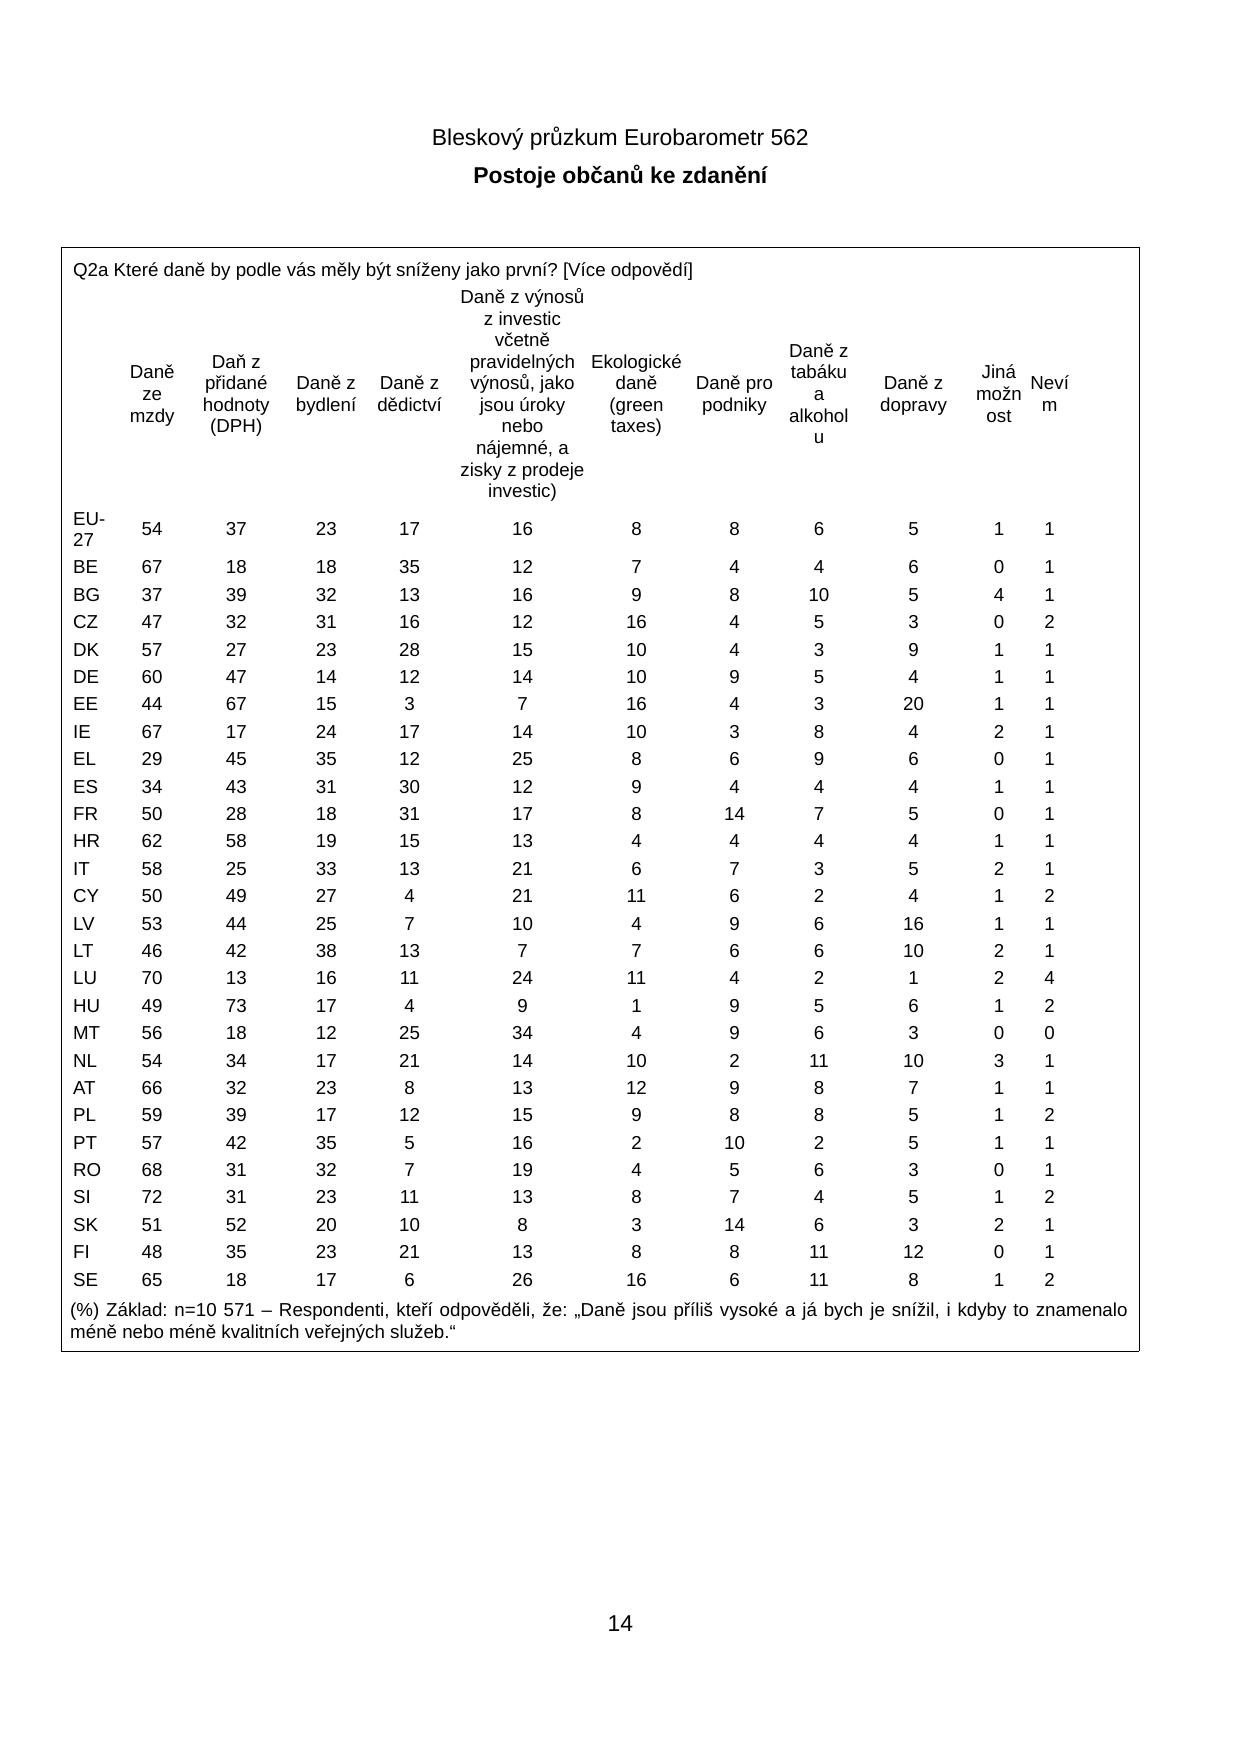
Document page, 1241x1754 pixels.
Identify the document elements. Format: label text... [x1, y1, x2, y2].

table_cell Daně ze mzdy [122, 283, 182, 504]
table_cell 1 [1025, 800, 1074, 827]
table_cell 0 [973, 745, 1025, 772]
table_cell NL [70, 1046, 122, 1074]
table_cell SE [70, 1266, 122, 1293]
table_cell 1 [1025, 910, 1074, 937]
table_cell FI [70, 1238, 122, 1266]
table_cell 31 [291, 773, 361, 800]
table_cell 9 [854, 636, 972, 663]
table_cell 0 [973, 800, 1025, 827]
table_cell 1 [1025, 663, 1074, 690]
table_cell 9 [783, 745, 854, 772]
table_cell LV [70, 910, 122, 937]
table_cell 34 [457, 1019, 587, 1046]
table_cell 73 [182, 992, 291, 1019]
table_cell 3 [361, 690, 457, 718]
table_cell 2 [973, 855, 1025, 882]
table_cell 72 [122, 1184, 182, 1211]
table_cell EE [70, 690, 122, 718]
table_cell 1 [973, 663, 1025, 690]
table_cell 6 [685, 937, 783, 964]
table_cell 66 [122, 1074, 182, 1101]
table_cell 19 [457, 1156, 587, 1183]
table_cell 6 [587, 855, 685, 882]
table_cell 18 [291, 553, 361, 581]
table_cell EU-27 [70, 504, 122, 553]
table_cell 4 [854, 773, 972, 800]
table_cell 1 [1025, 937, 1074, 964]
table_cell 57 [122, 636, 182, 663]
table_cell 21 [361, 1238, 457, 1266]
table_cell SI [70, 1184, 122, 1211]
table_cell 49 [182, 882, 291, 909]
table_cell 7 [361, 910, 457, 937]
table_cell 1 [973, 504, 1025, 553]
table_cell 18 [182, 1019, 291, 1046]
table_cell 3 [973, 1046, 1025, 1074]
table_cell SK [70, 1211, 122, 1238]
table_cell 26 [457, 1266, 587, 1293]
table_cell 16 [587, 690, 685, 718]
table_cell 8 [685, 581, 783, 608]
table_cell 4 [854, 718, 972, 745]
table_cell 38 [291, 937, 361, 964]
table_cell 18 [291, 800, 361, 827]
table_cell 50 [122, 882, 182, 909]
table_cell 2 [973, 718, 1025, 745]
table_cell 12 [457, 773, 587, 800]
table_cell 15 [457, 636, 587, 663]
table_cell IT [70, 855, 122, 882]
table_cell 2 [973, 1211, 1025, 1238]
table_cell 4 [587, 1019, 685, 1046]
table_cell 33 [291, 855, 361, 882]
table_cell 2 [783, 964, 854, 992]
table_cell 16 [291, 964, 361, 992]
table_cell 43 [182, 773, 291, 800]
table_cell 2 [1025, 608, 1074, 636]
table_cell 4 [973, 581, 1025, 608]
table_cell 2 [685, 1046, 783, 1074]
table_cell 1 [1025, 745, 1074, 772]
table_cell Jiná možnost [973, 283, 1025, 504]
table_cell 3 [854, 1156, 972, 1183]
table_cell 1 [973, 910, 1025, 937]
table_cell 13 [182, 964, 291, 992]
table_cell [70, 283, 122, 504]
table_cell 31 [361, 800, 457, 827]
table_cell 6 [783, 1211, 854, 1238]
table_cell 11 [587, 882, 685, 909]
table_cell 5 [854, 1101, 972, 1129]
table_cell HU [70, 992, 122, 1019]
table_cell 32 [182, 1074, 291, 1101]
table_cell 1 [973, 636, 1025, 663]
table_cell 6 [685, 1266, 783, 1293]
table_cell 2 [1025, 1101, 1074, 1129]
table_cell 27 [291, 882, 361, 909]
table_cell 10 [587, 1046, 685, 1074]
table_cell 50 [122, 800, 182, 827]
table_cell 30 [361, 773, 457, 800]
table_cell 17 [291, 1046, 361, 1074]
table_cell 7 [587, 553, 685, 581]
table_cell 14 [685, 800, 783, 827]
table_cell 1 [1025, 1046, 1074, 1074]
table_cell 32 [182, 608, 291, 636]
table_cell 8 [457, 1211, 587, 1238]
table_cell 32 [291, 1156, 361, 1183]
table_cell 13 [457, 1184, 587, 1211]
table_cell 19 [291, 827, 361, 855]
table_cell 58 [122, 855, 182, 882]
table_cell 15 [457, 1101, 587, 1129]
table_cell 17 [457, 800, 587, 827]
table_cell 5 [361, 1129, 457, 1156]
table_cell 1 [973, 773, 1025, 800]
table_cell 13 [457, 1074, 587, 1101]
table_cell 1 [973, 1129, 1025, 1156]
table_cell 21 [361, 1046, 457, 1074]
table_cell 35 [291, 1129, 361, 1156]
table_cell 11 [783, 1266, 854, 1293]
table_cell AT [70, 1074, 122, 1101]
table_cell 9 [587, 1101, 685, 1129]
table_cell 4 [685, 608, 783, 636]
table_cell 14 [457, 1046, 587, 1074]
table_cell 6 [361, 1266, 457, 1293]
table_cell 42 [182, 1129, 291, 1156]
table_cell 2 [783, 882, 854, 909]
table_cell 18 [182, 553, 291, 581]
table_cell 5 [854, 504, 972, 553]
table_cell 9 [587, 581, 685, 608]
table_cell 65 [122, 1266, 182, 1293]
table_cell 1 [1025, 1238, 1074, 1266]
table_cell 3 [685, 718, 783, 745]
table_cell 4 [685, 690, 783, 718]
table_cell 9 [685, 910, 783, 937]
table_cell 35 [182, 1238, 291, 1266]
table_cell 32 [291, 581, 361, 608]
table_cell 35 [291, 745, 361, 772]
table_cell 67 [182, 690, 291, 718]
table_cell 1 [1025, 504, 1074, 553]
table_cell 1 [854, 964, 972, 992]
table_cell 27 [182, 636, 291, 663]
table_cell 16 [361, 608, 457, 636]
table_cell 1 [1025, 827, 1074, 855]
table_cell 4 [685, 636, 783, 663]
table_cell 6 [854, 992, 972, 1019]
table_cell 1 [1025, 636, 1074, 663]
table_cell 6 [783, 1156, 854, 1183]
table_cell 1 [1025, 855, 1074, 882]
table_cell 3 [854, 1019, 972, 1046]
table_cell 0 [973, 608, 1025, 636]
table_cell 7 [457, 937, 587, 964]
table_cell CY [70, 882, 122, 909]
table_cell 8 [783, 1101, 854, 1129]
table_cell 8 [587, 800, 685, 827]
table_cell Nevím [1025, 283, 1074, 504]
table_cell 7 [587, 937, 685, 964]
table_cell ES [70, 773, 122, 800]
table_cell 44 [122, 690, 182, 718]
table_cell 17 [361, 504, 457, 553]
table_cell 5 [854, 1129, 972, 1156]
table_cell 12 [361, 663, 457, 690]
table_cell 11 [783, 1238, 854, 1266]
table_cell 23 [291, 636, 361, 663]
table_cell 1 [973, 882, 1025, 909]
table_cell 70 [122, 964, 182, 992]
table_cell 1 [1025, 718, 1074, 745]
table_cell 52 [182, 1211, 291, 1238]
table_cell 16 [457, 1129, 587, 1156]
table_cell 16 [854, 910, 972, 937]
table_cell 68 [122, 1156, 182, 1183]
table_cell 23 [291, 1184, 361, 1211]
table_cell 2 [973, 964, 1025, 992]
table_cell 10 [587, 718, 685, 745]
table_cell 7 [457, 690, 587, 718]
table_cell 1 [587, 992, 685, 1019]
table_cell 21 [457, 882, 587, 909]
table_cell 24 [291, 718, 361, 745]
table_cell 8 [783, 1074, 854, 1101]
table_cell 0 [973, 1019, 1025, 1046]
table_cell 7 [685, 855, 783, 882]
table_cell Daně z tabáku a alkoholu [783, 283, 854, 504]
table_cell 3 [854, 608, 972, 636]
table_cell PT [70, 1129, 122, 1156]
table_cell 47 [182, 663, 291, 690]
table_cell 1 [1025, 1156, 1074, 1183]
table_cell 34 [122, 773, 182, 800]
table_cell 10 [854, 937, 972, 964]
table_cell 17 [291, 1266, 361, 1293]
table_cell 4 [685, 827, 783, 855]
table_cell 58 [182, 827, 291, 855]
table_cell 5 [854, 855, 972, 882]
table_cell 39 [182, 581, 291, 608]
table_cell 25 [361, 1019, 457, 1046]
table_cell 12 [854, 1238, 972, 1266]
table_cell 48 [122, 1238, 182, 1266]
table_cell 0 [973, 1238, 1025, 1266]
table_cell LT [70, 937, 122, 964]
table_cell 10 [361, 1211, 457, 1238]
table_cell 2 [1025, 882, 1074, 909]
table_cell 23 [291, 1238, 361, 1266]
table_cell 8 [685, 1238, 783, 1266]
table_cell 7 [361, 1156, 457, 1183]
table_cell 12 [587, 1074, 685, 1101]
table_cell 4 [854, 663, 972, 690]
table_cell 11 [361, 1184, 457, 1211]
table_cell 25 [457, 745, 587, 772]
table_cell 2 [973, 937, 1025, 964]
table_cell 17 [361, 718, 457, 745]
table_cell 9 [685, 663, 783, 690]
table_cell 5 [783, 992, 854, 1019]
table_cell 9 [685, 1074, 783, 1101]
table_cell 7 [783, 800, 854, 827]
table_cell 10 [587, 663, 685, 690]
table_cell 5 [783, 608, 854, 636]
table_cell 6 [685, 745, 783, 772]
table_cell 62 [122, 827, 182, 855]
table_cell Daně z dopravy [854, 283, 972, 504]
table_cell 12 [361, 745, 457, 772]
table_cell 12 [361, 1101, 457, 1129]
table_cell 4 [854, 827, 972, 855]
table_cell 13 [457, 827, 587, 855]
table_header Q2a Které daně by podle vás měly být sníženy jako první? [Více odpovědí] [70, 256, 1074, 283]
table_cell 23 [291, 1074, 361, 1101]
table_cell 4 [361, 882, 457, 909]
table_cell 9 [685, 1019, 783, 1046]
table_cell 8 [783, 718, 854, 745]
table_cell 5 [783, 663, 854, 690]
table_cell 7 [685, 1184, 783, 1211]
table_cell 13 [361, 937, 457, 964]
table_cell 14 [685, 1211, 783, 1238]
table_cell PL [70, 1101, 122, 1129]
table_cell 25 [291, 910, 361, 937]
table_cell 12 [457, 608, 587, 636]
table_cell LU [70, 964, 122, 992]
table_cell 8 [854, 1266, 972, 1293]
table_cell 37 [182, 504, 291, 553]
table_cell 4 [783, 773, 854, 800]
table_cell 0 [1025, 1019, 1074, 1046]
table_cell 56 [122, 1019, 182, 1046]
table_cell 9 [457, 992, 587, 1019]
table_cell CZ [70, 608, 122, 636]
table_cell 51 [122, 1211, 182, 1238]
table_cell 8 [587, 745, 685, 772]
table_cell Ekologické daně (green taxes) [587, 283, 685, 504]
table_cell 1 [1025, 690, 1074, 718]
table_cell RO [70, 1156, 122, 1183]
table_cell 5 [854, 581, 972, 608]
table_cell 6 [783, 937, 854, 964]
table_cell 16 [457, 504, 587, 553]
table_cell 1 [973, 827, 1025, 855]
table_cell IE [70, 718, 122, 745]
table_cell BG [70, 581, 122, 608]
table_cell 67 [122, 718, 182, 745]
table_cell Daně z bydlení [291, 283, 361, 504]
table_cell 8 [685, 504, 783, 553]
table_cell 1 [973, 1074, 1025, 1101]
table_cell 15 [361, 827, 457, 855]
table_cell MT [70, 1019, 122, 1046]
table_cell 4 [685, 553, 783, 581]
table_cell 6 [783, 1019, 854, 1046]
table_cell 13 [361, 581, 457, 608]
table_cell 49 [122, 992, 182, 1019]
table_cell 0 [973, 1156, 1025, 1183]
table_cell 11 [783, 1046, 854, 1074]
table_cell 10 [457, 910, 587, 937]
table_cell 1 [973, 1101, 1025, 1129]
table_cell 28 [361, 636, 457, 663]
table_cell 4 [783, 1184, 854, 1211]
table_cell 20 [291, 1211, 361, 1238]
table_cell 16 [587, 608, 685, 636]
table_cell 31 [182, 1184, 291, 1211]
table_cell 1 [1025, 581, 1074, 608]
table_cell 3 [854, 1211, 972, 1238]
table_cell 4 [587, 827, 685, 855]
table_cell 10 [587, 636, 685, 663]
table_cell 7 [854, 1074, 972, 1101]
table_cell 1 [973, 690, 1025, 718]
table_cell 1 [973, 1184, 1025, 1211]
table_cell 8 [587, 1184, 685, 1211]
table_cell 11 [587, 964, 685, 992]
table_cell 12 [457, 553, 587, 581]
table_cell 6 [783, 504, 854, 553]
table_cell Daň z přidané hodnoty (DPH) [182, 283, 291, 504]
table_cell 47 [122, 608, 182, 636]
table_cell 3 [783, 636, 854, 663]
table_cell 53 [122, 910, 182, 937]
table_cell 16 [587, 1266, 685, 1293]
table_cell 8 [587, 1238, 685, 1266]
table_cell 14 [457, 663, 587, 690]
table_cell 28 [182, 800, 291, 827]
table_cell 12 [291, 1019, 361, 1046]
table_cell 9 [685, 992, 783, 1019]
table_cell 14 [457, 718, 587, 745]
table_cell 13 [361, 855, 457, 882]
table_cell 10 [854, 1046, 972, 1074]
table_cell DK [70, 636, 122, 663]
table_cell 8 [587, 504, 685, 553]
table_cell 17 [291, 1101, 361, 1129]
table_cell 1 [973, 1266, 1025, 1293]
table_cell 2 [1025, 992, 1074, 1019]
table_cell 21 [457, 855, 587, 882]
table_cell 29 [122, 745, 182, 772]
text (%) Základ: n=10 571 – Respondenti, kteří odpověděli, že: „Daně jsou příliš vysoké a já bych je snížil, i kdyby to znamenalo méně nebo méně kvalitních veřejných služeb.“ [70, 1299, 1130, 1342]
table_cell Daně pro podniky [685, 283, 783, 504]
table_cell 10 [685, 1129, 783, 1156]
table_cell 4 [783, 827, 854, 855]
table_cell 54 [122, 504, 182, 553]
table_cell 1 [1025, 1074, 1074, 1101]
table_cell 4 [685, 964, 783, 992]
table_cell 25 [182, 855, 291, 882]
table_cell DE [70, 663, 122, 690]
table_cell 3 [783, 690, 854, 718]
table_cell 17 [182, 718, 291, 745]
table_cell 31 [291, 608, 361, 636]
table_cell 2 [1025, 1184, 1074, 1211]
table_cell 34 [182, 1046, 291, 1074]
table_cell 4 [361, 992, 457, 1019]
table_cell 9 [587, 773, 685, 800]
table_cell 8 [685, 1101, 783, 1129]
table_cell 1 [1025, 553, 1074, 581]
table_cell 6 [685, 882, 783, 909]
table_cell 54 [122, 1046, 182, 1074]
table_cell 3 [587, 1211, 685, 1238]
table_cell 4 [1025, 964, 1074, 992]
table_cell 5 [854, 800, 972, 827]
table_cell Daně z výnosů z investic včetně pravidelných výnosů, jako jsou úroky nebo nájemné, a zisky z prodeje investic) [457, 283, 587, 504]
table_cell 59 [122, 1101, 182, 1129]
table_cell 60 [122, 663, 182, 690]
table_cell 14 [291, 663, 361, 690]
table_cell 24 [457, 964, 587, 992]
table_cell 5 [685, 1156, 783, 1183]
table_cell 11 [361, 964, 457, 992]
table_cell 1 [1025, 773, 1074, 800]
table_cell 37 [122, 581, 182, 608]
table_cell 13 [457, 1238, 587, 1266]
table_cell 4 [783, 553, 854, 581]
table_cell 45 [182, 745, 291, 772]
table_cell 2 [1025, 1266, 1074, 1293]
table_cell 0 [973, 553, 1025, 581]
table_cell 46 [122, 937, 182, 964]
table_cell 8 [361, 1074, 457, 1101]
table_cell 4 [587, 1156, 685, 1183]
table_cell 18 [182, 1266, 291, 1293]
table_cell 1 [1025, 1211, 1074, 1238]
table_cell 2 [587, 1129, 685, 1156]
table_cell 5 [854, 1184, 972, 1211]
table_cell 4 [685, 773, 783, 800]
table_cell 20 [854, 690, 972, 718]
table_cell 44 [182, 910, 291, 937]
table_cell 67 [122, 553, 182, 581]
table_cell 42 [182, 937, 291, 964]
table_cell 2 [783, 1129, 854, 1156]
table_cell 6 [854, 553, 972, 581]
table_cell 17 [291, 992, 361, 1019]
table_cell 39 [182, 1101, 291, 1129]
table_cell 4 [854, 882, 972, 909]
table_cell 3 [783, 855, 854, 882]
table_cell 23 [291, 504, 361, 553]
table_cell 15 [291, 690, 361, 718]
table_cell 57 [122, 1129, 182, 1156]
table_cell EL [70, 745, 122, 772]
table_cell FR [70, 800, 122, 827]
table_cell 4 [587, 910, 685, 937]
table_cell 16 [457, 581, 587, 608]
table_cell 1 [1025, 1129, 1074, 1156]
table_cell HR [70, 827, 122, 855]
table_cell 10 [783, 581, 854, 608]
table_cell Daně z dědictví [361, 283, 457, 504]
table_cell 6 [783, 910, 854, 937]
table_cell 31 [182, 1156, 291, 1183]
table_cell 35 [361, 553, 457, 581]
table_cell 1 [973, 992, 1025, 1019]
table_cell BE [70, 553, 122, 581]
table_cell 6 [854, 745, 972, 772]
